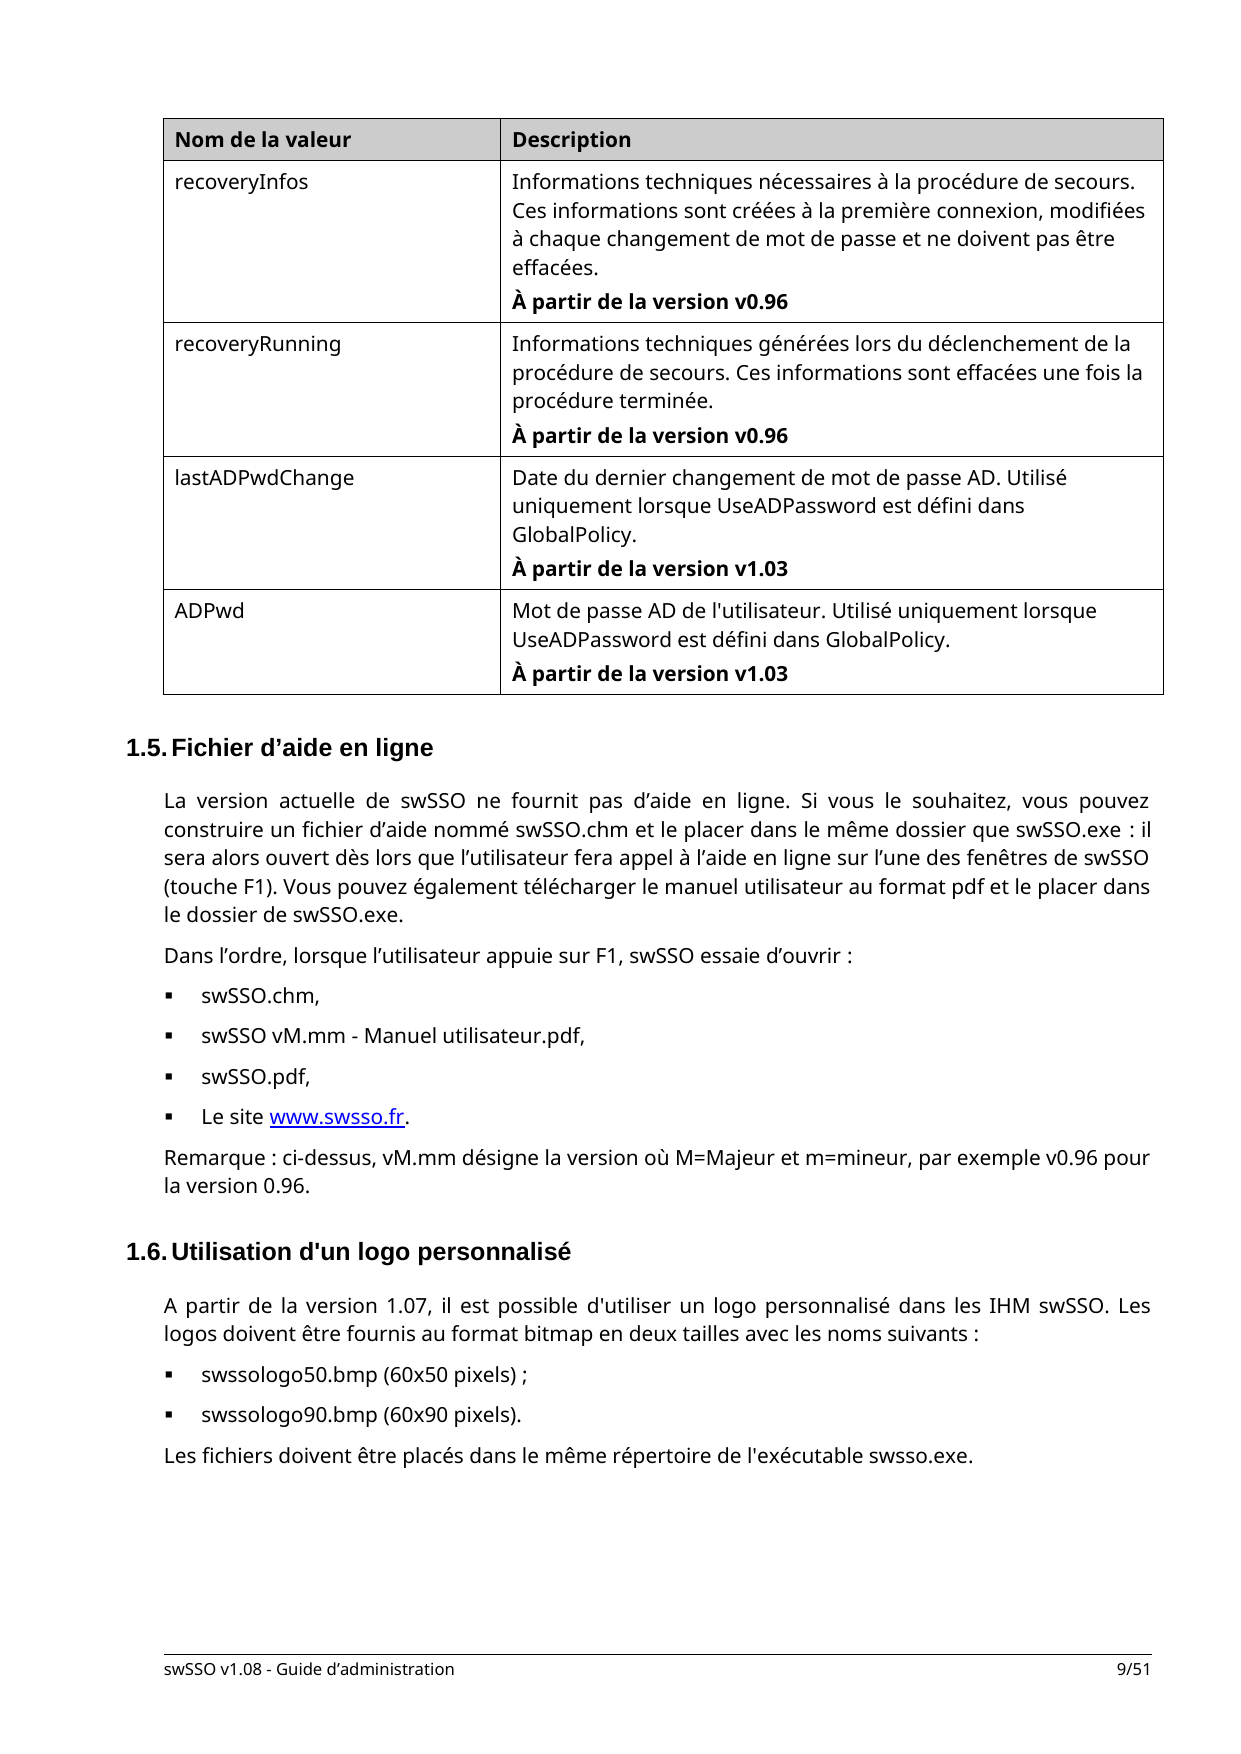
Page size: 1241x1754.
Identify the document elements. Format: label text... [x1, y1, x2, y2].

table_cell ADPwd [164, 590, 500, 694]
list swSSO.chm, [164, 981, 1152, 1010]
text La version actuelle de swSSO ne fournit pas d’aide en ligne. Si vous le souhaitez, vous pouvez construire un fichier d’aide nommé swSSO.chm et le placer dans le même dossier que swSSO.exe : il sera alors ouvert dès lors que l’utilisateur fera appel à l’aide en ligne sur l’une des fenêtres de swSSO (touche F1). Vous pouvez également télécharger le manuel utilisateur au format pdf et le placer dans le dossier de swSSO.exe. [164, 787, 1152, 929]
table_header Description [501, 119, 1163, 160]
text A partir de la version 1.07, il est possible d'utiliser un logo personnalisé dans les IHM swSSO. Les logos doivent être fournis au format bitmap en deux tailles avec les noms suivants : [164, 1291, 1152, 1348]
list swssologo90.bmp (60x90 pixels). [164, 1400, 1152, 1428]
text Remarque : ci-dessus, vM.mm désigne la version où M=Majeur et m=mineur, par exemple v0.96 pour la version 0.96. [164, 1143, 1152, 1200]
table_cell recoveryInfos [164, 161, 500, 322]
table_cell recoveryRunning [164, 323, 500, 456]
table_cell Informations techniques nécessaires à la procédure de secours. Ces informations sont créées à la première connexion, modifiées à chaque changement de mot de passe et ne doivent pas être effacées. À partir de la version v0.96 [501, 161, 1163, 322]
text Les fichiers doivent être placés dans le même répertoire de l'exécutable swsso.exe. [164, 1441, 1152, 1469]
table_header Nom de la valeur [164, 119, 500, 160]
list swSSO vM.mm - Manuel utilisateur.pdf, [164, 1022, 1152, 1050]
subtitle Utilisation d'un logo personnalisé [126, 1237, 1152, 1266]
list Le site www.swsso.fr. [164, 1102, 1152, 1131]
list swssologo50.bmp (60x50 pixels) ; [164, 1360, 1152, 1388]
text Dans l’ordre, lorsque l’utilisateur appuie sur F1, swSSO essaie d’ouvrir : [164, 941, 1152, 970]
subtitle Fichier d’aide en ligne [126, 733, 1152, 762]
table_cell lastADPwdChange [164, 457, 500, 589]
list swSSO.pdf, [164, 1062, 1152, 1090]
table_cell Mot de passe AD de l'utilisateur. Utilisé uniquement lorsque UseADPassword est défini dans GlobalPolicy. À partir de la version v1.03 [501, 590, 1163, 694]
table_cell Date du dernier changement de mot de passe AD. Utilisé uniquement lorsque UseADPassword est défini dans GlobalPolicy. À partir de la version v1.03 [501, 457, 1163, 589]
table_cell Informations techniques générées lors du déclenchement de la procédure de secours. Ces informations sont effacées une fois la procédure terminée. À partir de la version v0.96 [501, 323, 1163, 456]
